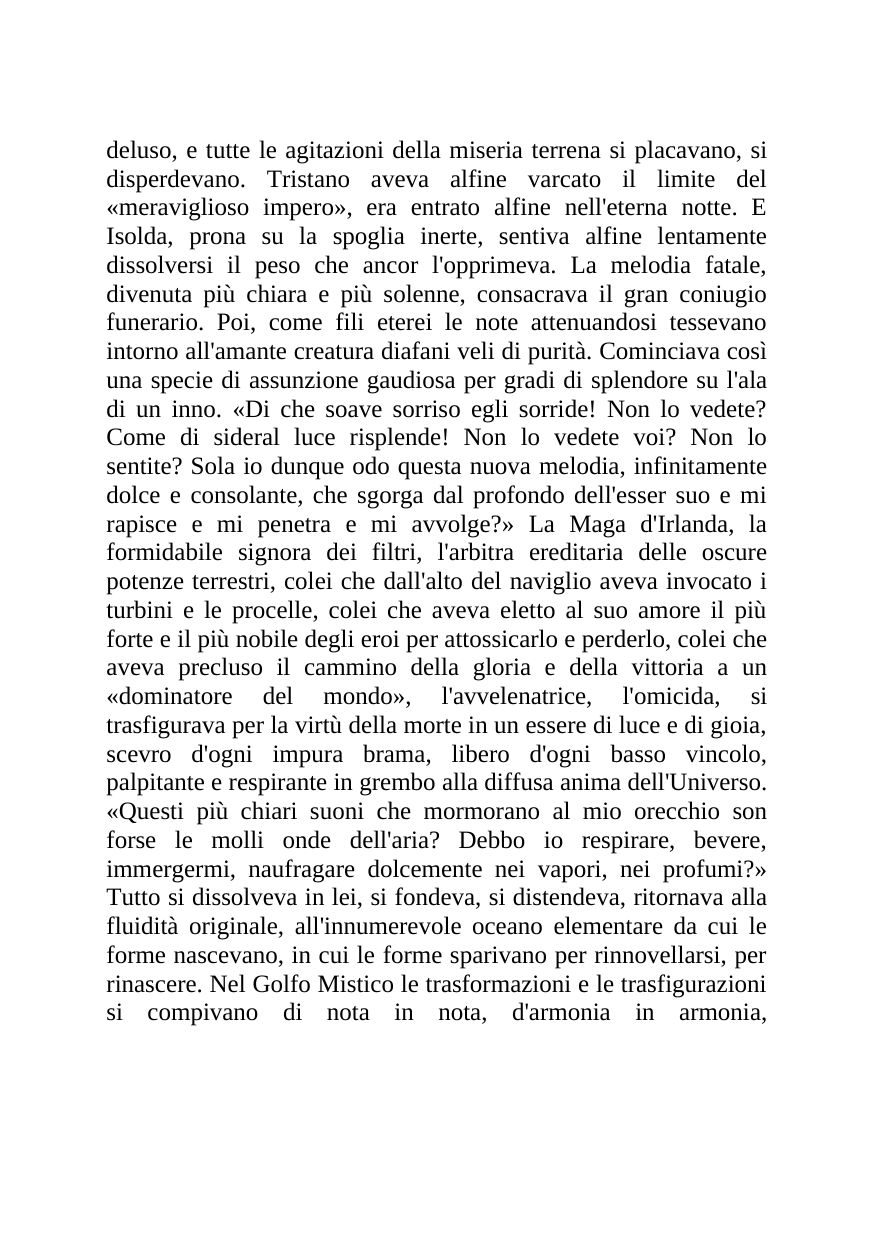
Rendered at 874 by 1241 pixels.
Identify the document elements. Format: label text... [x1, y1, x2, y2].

text deluso, e tutte le agitazioni della miseria terrena si placavano, si disperdevano. Tristano aveva alfine varcato il limite del «meraviglioso impero», era entrato alfine nell'eterna notte. E Isolda, prona su la spoglia inerte, sentiva alfine lentamente dissolversi il peso che ancor l'opprimeva. La melodia fatale, divenuta più chiara e più solenne, consacrava il gran coniugio funerario. Poi, come fili eterei le note attenuandosi tessevano intorno all'amante creatura diafani veli di purità. Cominciava così una specie di assunzione gaudiosa per gradi di splendore su l'ala di un inno. «Di che soave sorriso egli sorride! Non lo vedete? Come di sideral luce risplende! Non lo vedete voi? Non lo sentite? Sola io dunque odo questa nuova melodia, infinitamente dolce e consolante, che sgorga dal profondo dell'esser suo e mi rapisce e mi penetra e mi avvolge?» La Maga d'Irlanda, la formidabile signora dei filtri, l'arbitra ereditaria delle oscure potenze terrestri, colei che dall'alto del naviglio aveva invocato i turbini e le procelle, colei che aveva eletto al suo amore il più forte e il più nobile degli eroi per attossicarlo e perderlo, colei che aveva precluso il cammino della gloria e della vittoria a un «dominatore del mondo», l'avvelenatrice, l'omicida, si trasfigurava per la virtù della morte in un essere di luce e di gioia, scevro d'ogni impura brama, libero d'ogni basso vincolo, palpitante e respirante in grembo alla diffusa anima dell'Universo. «Questi più chiari suoni che mormorano al mio orecchio son forse le molli onde dell'aria? Debbo io respirare, bevere, immergermi, naufragare dolcemente nei vapori, nei profumi?» Tutto si dissolveva in lei, si fondeva, si distendeva, ritornava alla fluidità originale, all'innumerevole oceano elementare da cui le forme nascevano, in cui le forme sparivano per rinnovellarsi, per rinascere. Nel Golfo Mistico le trasformazioni e le trasfigurazioni si compivano di nota in nota, d'armonia in armonia, [106, 135, 768, 1026]
